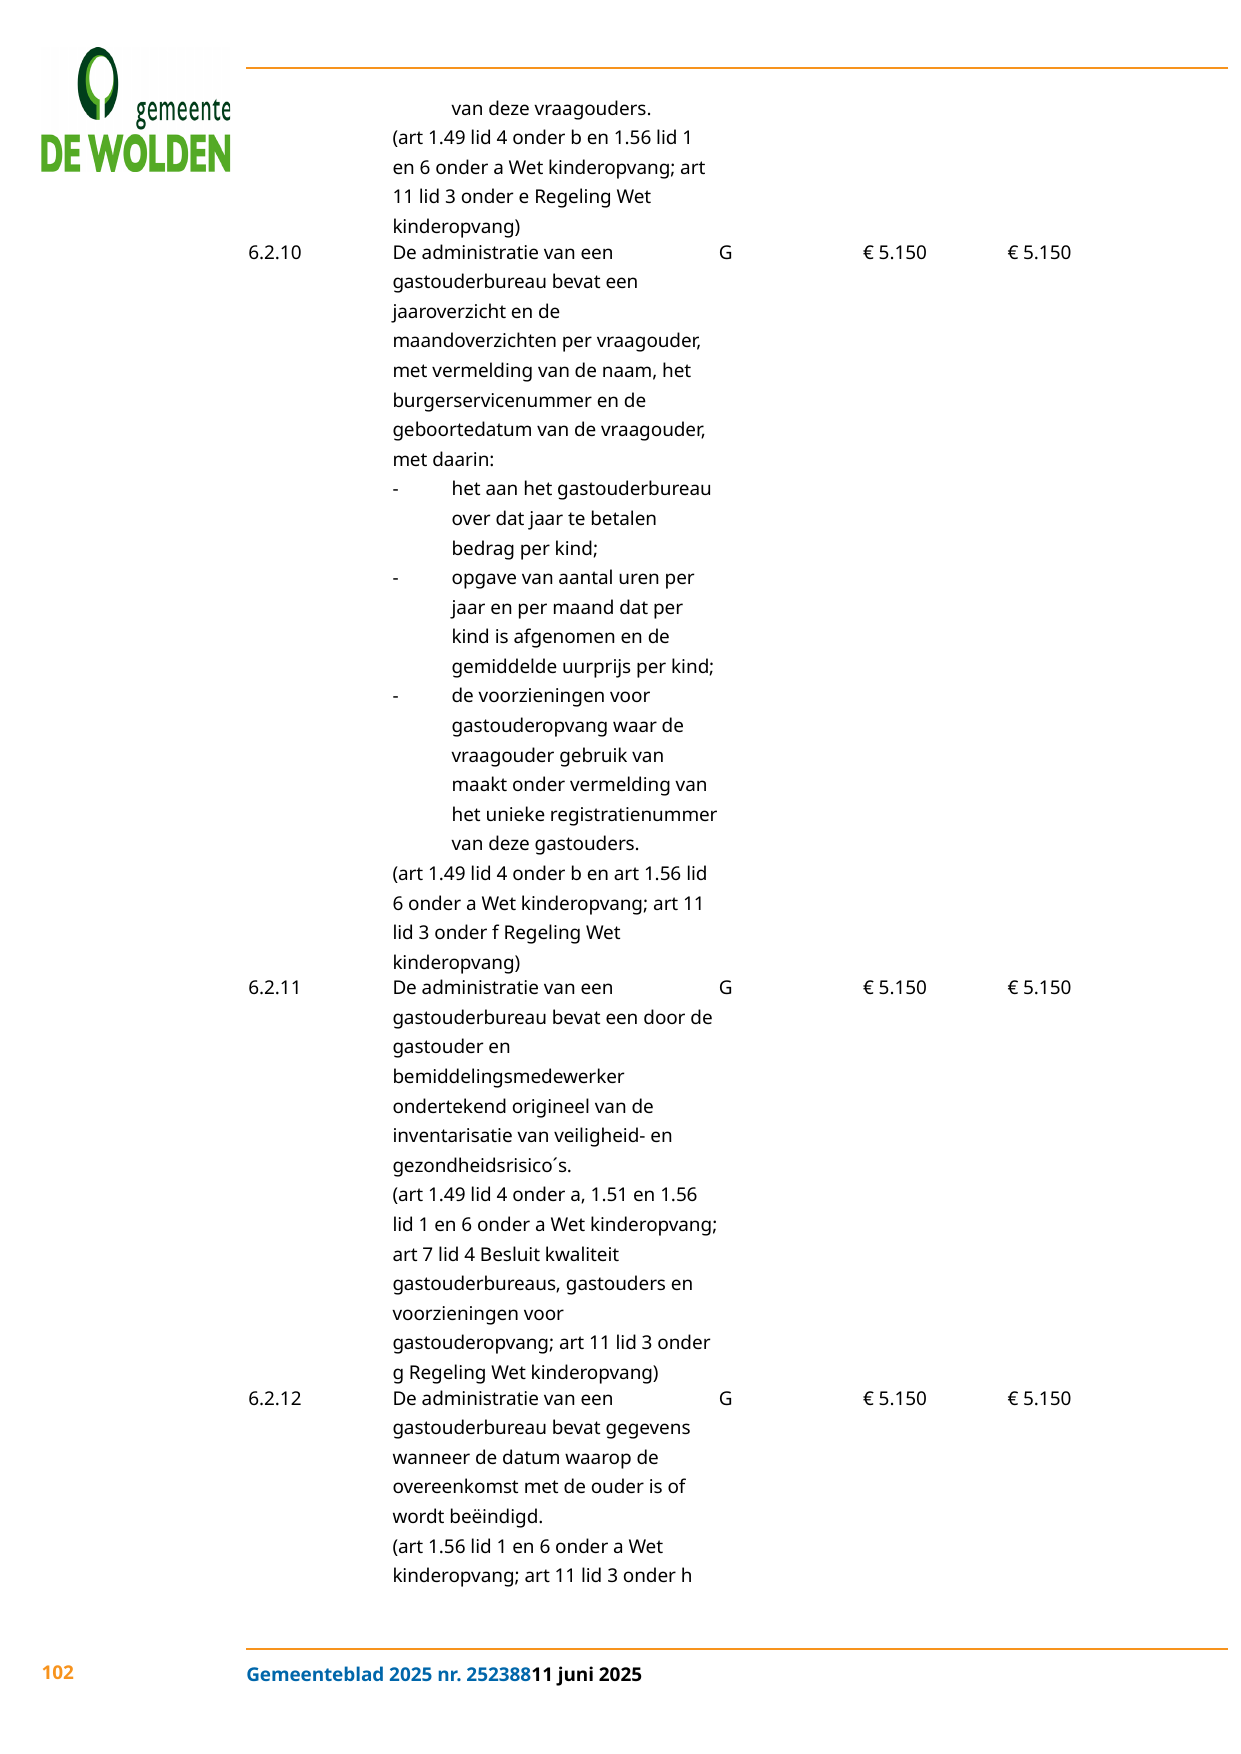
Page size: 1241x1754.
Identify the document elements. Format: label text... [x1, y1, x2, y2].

table_cell 6.2.10 [248, 239, 392, 974]
table_cell 6.2.11 [248, 975, 392, 1385]
table_cell G [719, 239, 863, 974]
table_cell 6.2.12 [248, 1385, 392, 1588]
table_cell De administratie van een gastouderbureau bevat gegevens wanneer de datum waarop de overeenkomst met de ouder is of wordt beëindigd. (art 1.56 lid 1 en 6 onder a Wet kinderopvang; art 11 lid 3 onder h [392, 1385, 719, 1588]
table_cell € 5.150 [863, 975, 1007, 1385]
picture [41, 47, 231, 172]
table_cell € 5.150 [1007, 975, 1152, 1385]
table_cell van deze vraagouders. (art 1.49 lid 4 onder b en 1.56 lid 1 en 6 onder a Wet kinderopvang; art 11 lid 3 onder e Regeling Wet kinderopvang) [392, 95, 719, 239]
table_cell € 5.150 [1007, 1385, 1152, 1588]
table_cell € 5.150 [863, 1385, 1007, 1588]
table_cell De administratie van een gastouderbureau bevat een jaaroverzicht en de maandoverzichten per vraagouder, met vermelding van de naam, het burgerservicenummer en de geboortedatum van de vraagouder, met daarin: het aan het gastouderbureau over dat jaar te betalen bedrag per kind; opgave van aantal uren per jaar en per maand dat per kind is afgenomen en de gemiddelde uurprijs per kind; de voorzieningen voor gastouderopvang waar de vraagouder gebruik van maakt onder vermelding van het unieke registratienummer van deze gastouders. (art 1.49 lid 4 onder b en art 1.56 lid 6 onder a Wet kinderopvang; art 11 lid 3 onder f Regeling Wet kinderopvang) [392, 239, 719, 974]
table_cell € 5.150 [1007, 239, 1152, 974]
table_cell € 5.150 [863, 239, 1007, 974]
table_cell [719, 95, 863, 239]
table_cell [863, 95, 1007, 239]
table_cell De administratie van een gastouderbureau bevat een door de gastouder en bemiddelingsmedewerker ondertekend origineel van de inventarisatie van veiligheid- en gezondheidsrisico´s. (art 1.49 lid 4 onder a, 1.51 en 1.56 lid 1 en 6 onder a Wet kinderopvang; art 7 lid 4 Besluit kwaliteit gastouderbureaus, gastouders en voorzieningen voor gastouderopvang; art 11 lid 3 onder g Regeling Wet kinderopvang) [392, 975, 719, 1385]
table_cell G [719, 1385, 863, 1588]
table_cell [248, 95, 392, 239]
table_cell G [719, 975, 863, 1385]
table_cell [1007, 95, 1152, 239]
